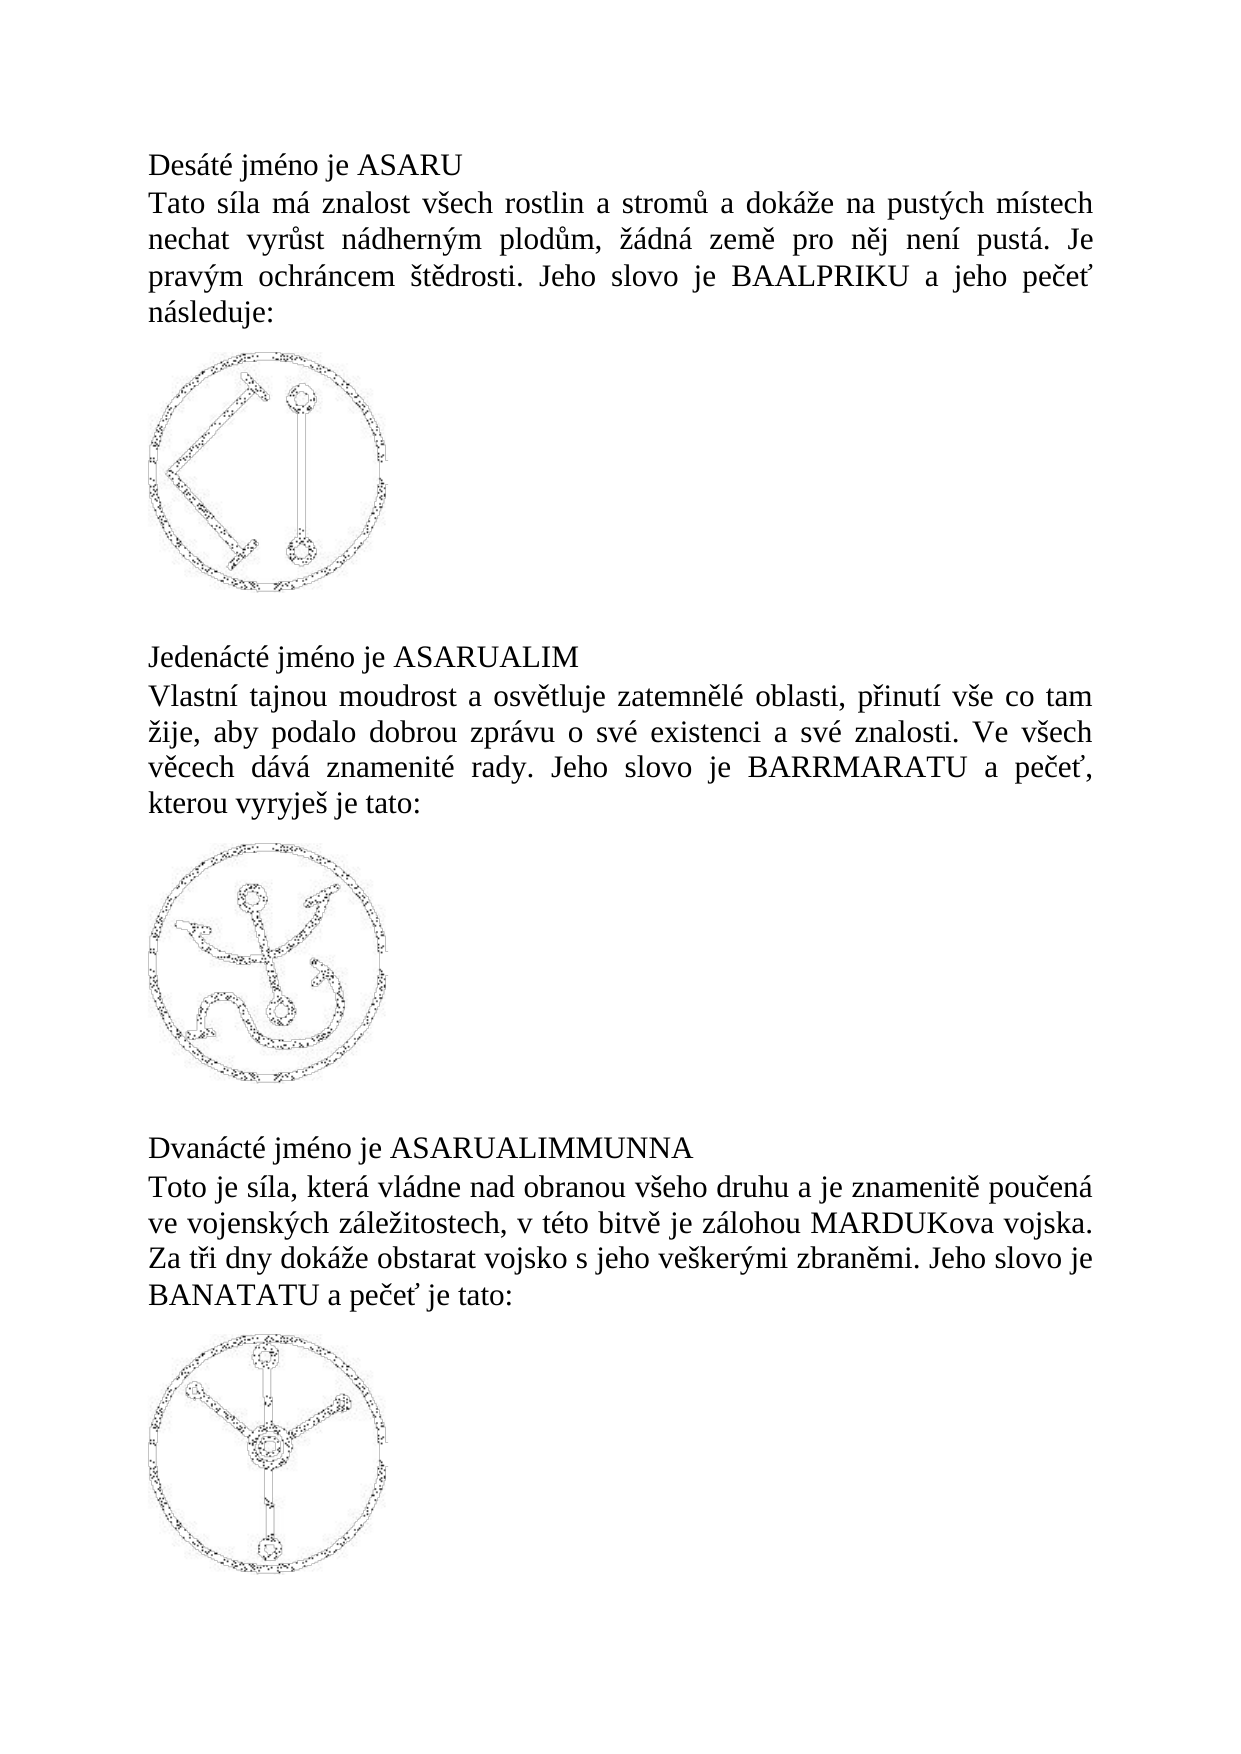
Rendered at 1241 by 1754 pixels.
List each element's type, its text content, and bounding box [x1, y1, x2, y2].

picture [147, 352, 389, 593]
picture [147, 1334, 389, 1575]
text Tato síla má znalost všech rostlin a stromů a dokáže na pustých místech nechat vyrůst nádherným plodům, žádná země pro něj není pustá. Je pravým ochráncem štědrosti. Jeho slovo je BAALPRIKU a jeho pečeť následuje: [148, 184, 1094, 329]
text Toto je síla, která vládne nad obranou všeho druhu a je znamenitě poučená ve vojenských záležitostech, v této bitvě je zálohou MARDUKova vojska. Za tři dny dokáže obstarat vojsko s jeho veškerými zbraněmi. Jeho slovo je BANATATU a pečeť je tato: [148, 1168, 1094, 1312]
text Jedenácté jméno je ASARUALIM [148, 639, 1094, 675]
text Vlastní tajnou moudrost a osvětluje zatemnělé oblasti, přinutí vše co tam žije, aby podalo dobrou zprávu o své existenci a své znalosti. Ve všech věcech dává znamenité rady. Jeho slovo je BARRMARATU a pečeť, kterou vyryješ je tato: [148, 677, 1094, 821]
text Desáté jméno je ASARU [148, 146, 1094, 182]
picture [147, 843, 389, 1084]
text Dvanácté jméno je ASARUALIMMUNNA [148, 1130, 1094, 1166]
